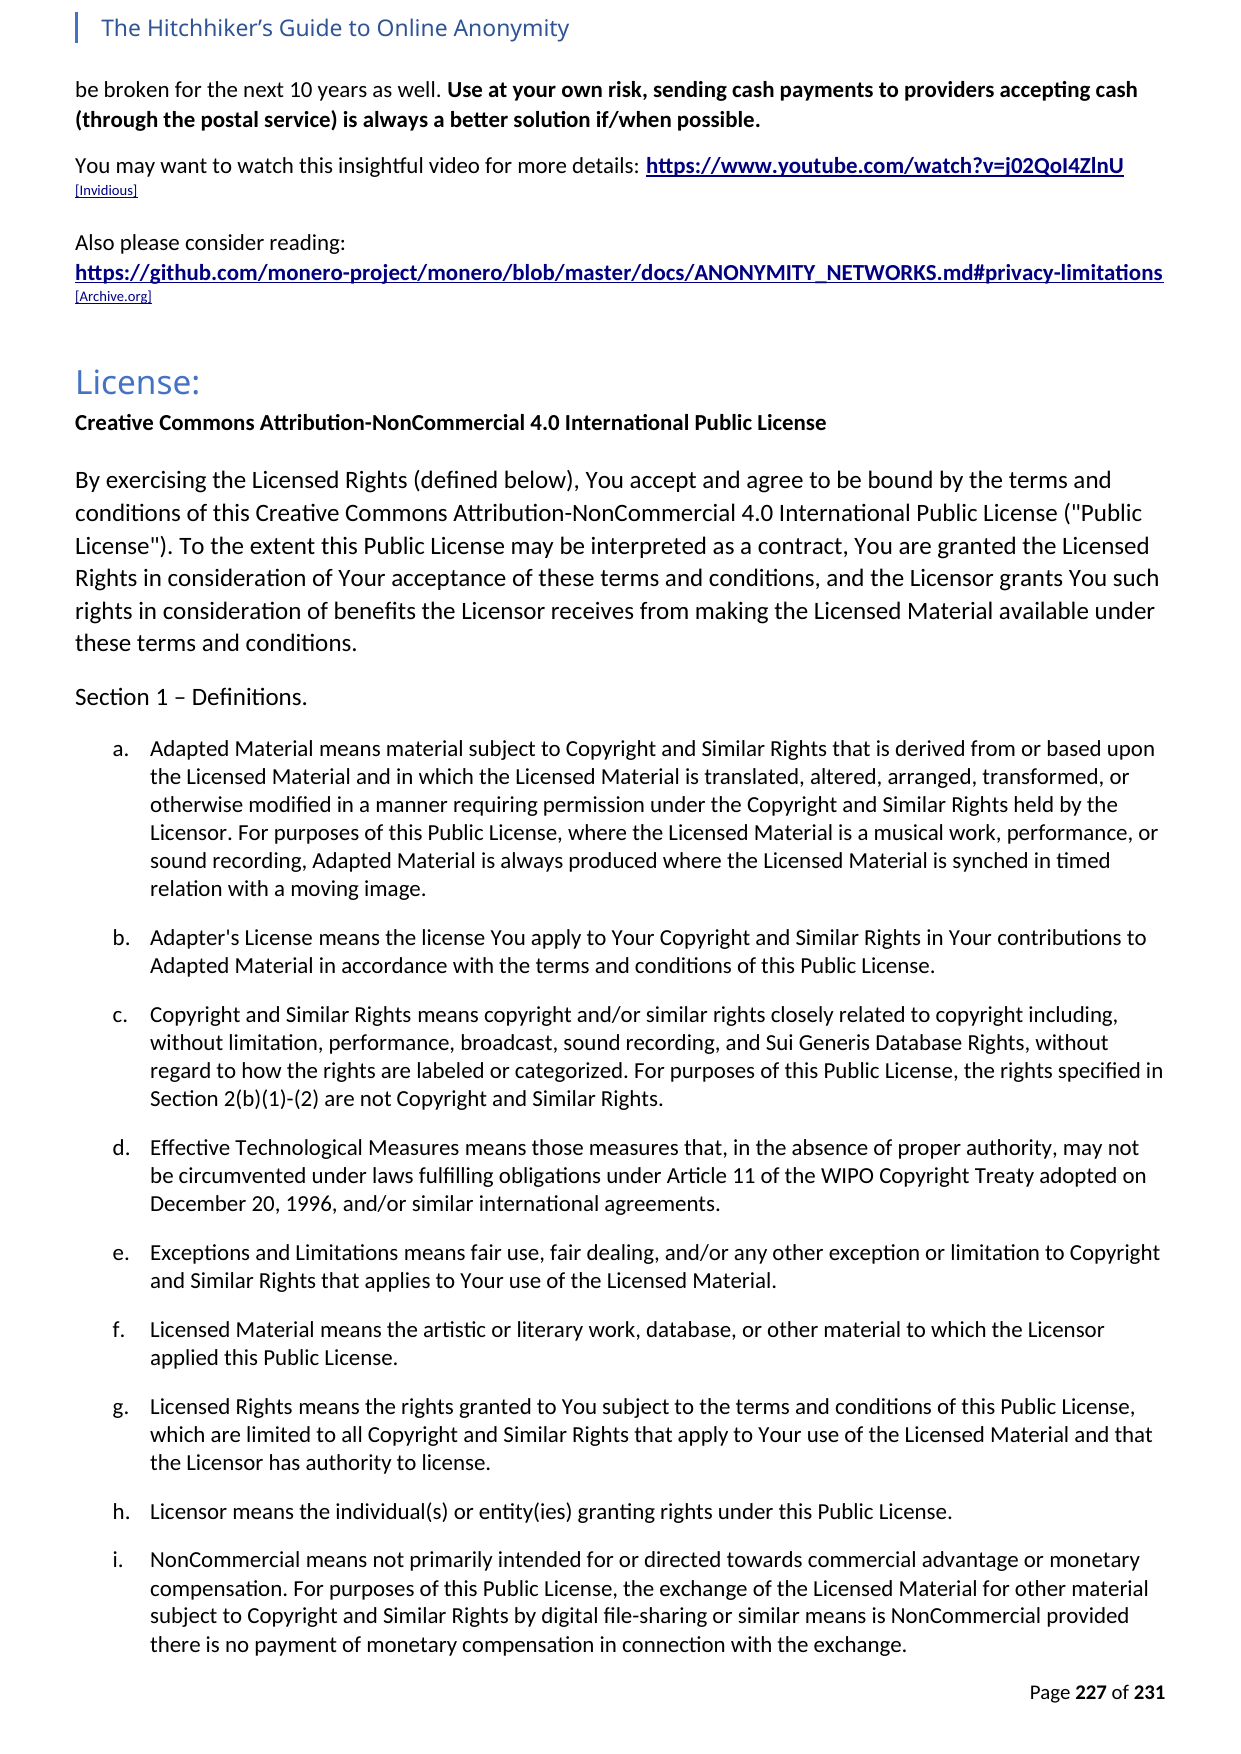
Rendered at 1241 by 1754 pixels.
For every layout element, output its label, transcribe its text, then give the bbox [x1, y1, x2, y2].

list Licensor means the individual(s) or entity(ies) granting rights under this Public License. [112, 1497, 1165, 1525]
list Adapter's License means the license You apply to Your Copyright and Similar Rights in Your contributions to Adapted Material in accordance with the terms and conditions of this Public License. [112, 923, 1165, 979]
text Creative Commons Attribution-NonCommercial 4.0 International Public License [75, 408, 1165, 436]
list NonCommercial means not primarily intended for or directed towards commercial advantage or monetary compensation. For purposes of this Public License, the exchange of the Licensed Material for other material subject to Copyright and Similar Rights by digital file-sharing or similar means is NonCommercial provided there is no payment of monetary compensation in connection with the exchange. [112, 1546, 1165, 1658]
list Licensed Rights means the rights granted to You subject to the terms and conditions of this Public License, which are limited to all Copyright and Similar Rights that apply to Your use of the Licensed Material and that the Licensor has authority to license. [112, 1392, 1165, 1476]
list Adapted Material means material subject to Copyright and Similar Rights that is derived from or based upon the Licensed Material and in which the Licensed Material is translated, altered, arranged, transformed, or otherwise modified in a manner requiring permission under the Copyright and Similar Rights held by the Licensor. For purposes of this Public License, where the Licensed Material is a musical work, performance, or sound recording, Adapted Material is always produced where the Licensed Material is synched in timed relation with a moving image. [112, 734, 1165, 903]
subtitle License: [75, 359, 1165, 404]
text Section 1 – Definitions. [75, 681, 1165, 712]
list Effective Technological Measures means those measures that, in the absence of proper authority, may not be circumvented under laws fulfilling obligations under Article 11 of the WIPO Copyright Treaty adopted on December 20, 1996, and/or similar international agreements. [112, 1133, 1165, 1217]
text You may want to watch this insightful video for more details: https://www.youtube.com/watch?v=j02QoI4ZlnU [Invidious] [75, 151, 1165, 209]
list Exceptions and Limitations means fair use, fair dealing, and/or any other exception or limitation to Copyright and Similar Rights that applies to Your use of the Licensed Material. [112, 1238, 1165, 1294]
text Also please consider reading: https://github.com/monero-project/monero/blob/master/docs/ANONYMITY_NETWORKS.md#privacy-limitations [Archive.org] [75, 228, 1165, 316]
text By exercising the Licensed Rights (defined below), You accept and agree to be bound by the terms and conditions of this Creative Commons Attribution-NonCommercial 4.0 International Public License ("Public License"). To the extent this Public License may be interpreted as a contract, You are granted the Licensed Rights in consideration of Your acceptance of these terms and conditions, and the Licensor grants You such rights in consideration of benefits the Licensor receives from making the Licensed Material available under these terms and conditions. [75, 464, 1165, 658]
text be broken for the next 10 years as well. Use at your own risk, sending cash payments to providers accepting cash (through the postal service) is always a better solution if/when possible. [75, 75, 1165, 133]
list Licensed Material means the artistic or literary work, database, or other material to which the Licensor applied this Public License. [112, 1315, 1165, 1371]
list Copyright and Similar Rights means copyright and/or similar rights closely related to copyright including, without limitation, performance, broadcast, sound recording, and Sui Generis Database Rights, without regard to how the rights are labeled or categorized. For purposes of this Public License, the rights specified in Section 2(b)(1)-(2) are not Copyright and Similar Rights. [112, 1000, 1165, 1112]
